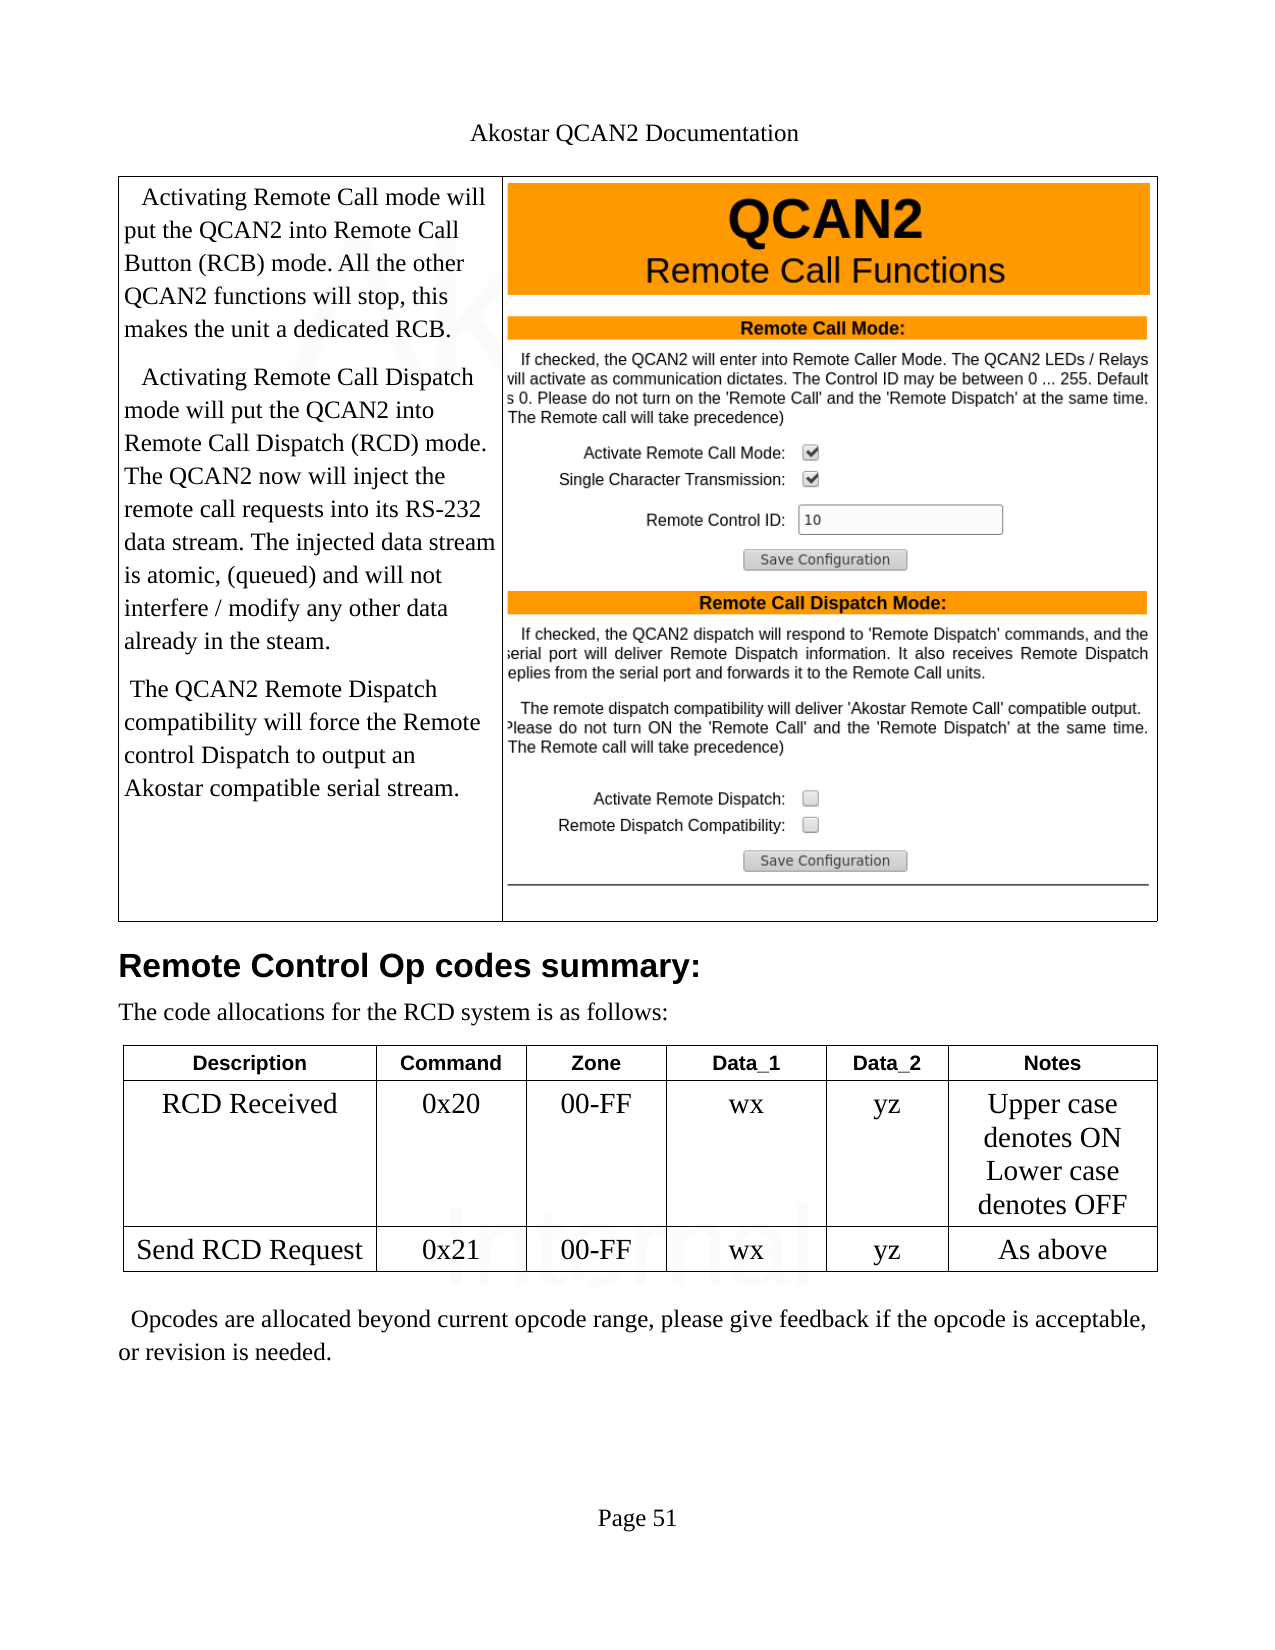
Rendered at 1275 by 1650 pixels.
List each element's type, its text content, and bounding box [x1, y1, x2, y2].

table_header Notes [949, 1046, 1157, 1080]
table_cell 00-FF [527, 1227, 666, 1271]
table_cell Upper case denotes ON Lower case denotes OFF [949, 1081, 1157, 1226]
table_header Description [124, 1046, 376, 1080]
table_cell Send RCD Request [124, 1227, 376, 1271]
table_cell wx [667, 1227, 826, 1271]
table_cell 0x21 [377, 1227, 526, 1271]
table_cell 00-FF [527, 1081, 666, 1226]
table_header Zone [527, 1046, 666, 1080]
table_header [503, 177, 1157, 921]
subtitle Remote Control Op codes summary: [118, 946, 1157, 985]
table_header Activating Remote Call mode will put the QCAN2 into Remote Call Button (RCB) mode. All the other QCAN2 functions will stop, this makes the unit a dedicated RCB. Activating Remote Call Dispatch mode will put the QCAN2 into Remote Call Dispatch (RCD) mode. The QCAN2 now will inject the remote call requests into its RS-232 data stream. The injected data stream is atomic, (queued) and will not interfere / modify any other data already in the steam. The QCAN2 Remote Dispatch compatibility will force the Remote control Dispatch to output an Akostar compatible serial stream. [119, 177, 502, 921]
table_cell yz [827, 1227, 948, 1271]
table_cell 0x20 [377, 1081, 526, 1226]
table_header Data_2 [827, 1046, 948, 1080]
table_header Data_1 [667, 1046, 826, 1080]
table_cell wx [667, 1081, 826, 1226]
table_cell RCD Received [124, 1081, 376, 1226]
table_cell As above [949, 1227, 1157, 1271]
text Opcodes are allocated beyond current opcode range, please give feedback if the opcode is acceptable, or revision is needed. [118, 1271, 1157, 1366]
text The code allocations for the RCD system is as follows: [118, 997, 1157, 1026]
table_cell yz [827, 1081, 948, 1226]
picture [507, 182, 1152, 887]
table_header Command [377, 1046, 526, 1080]
